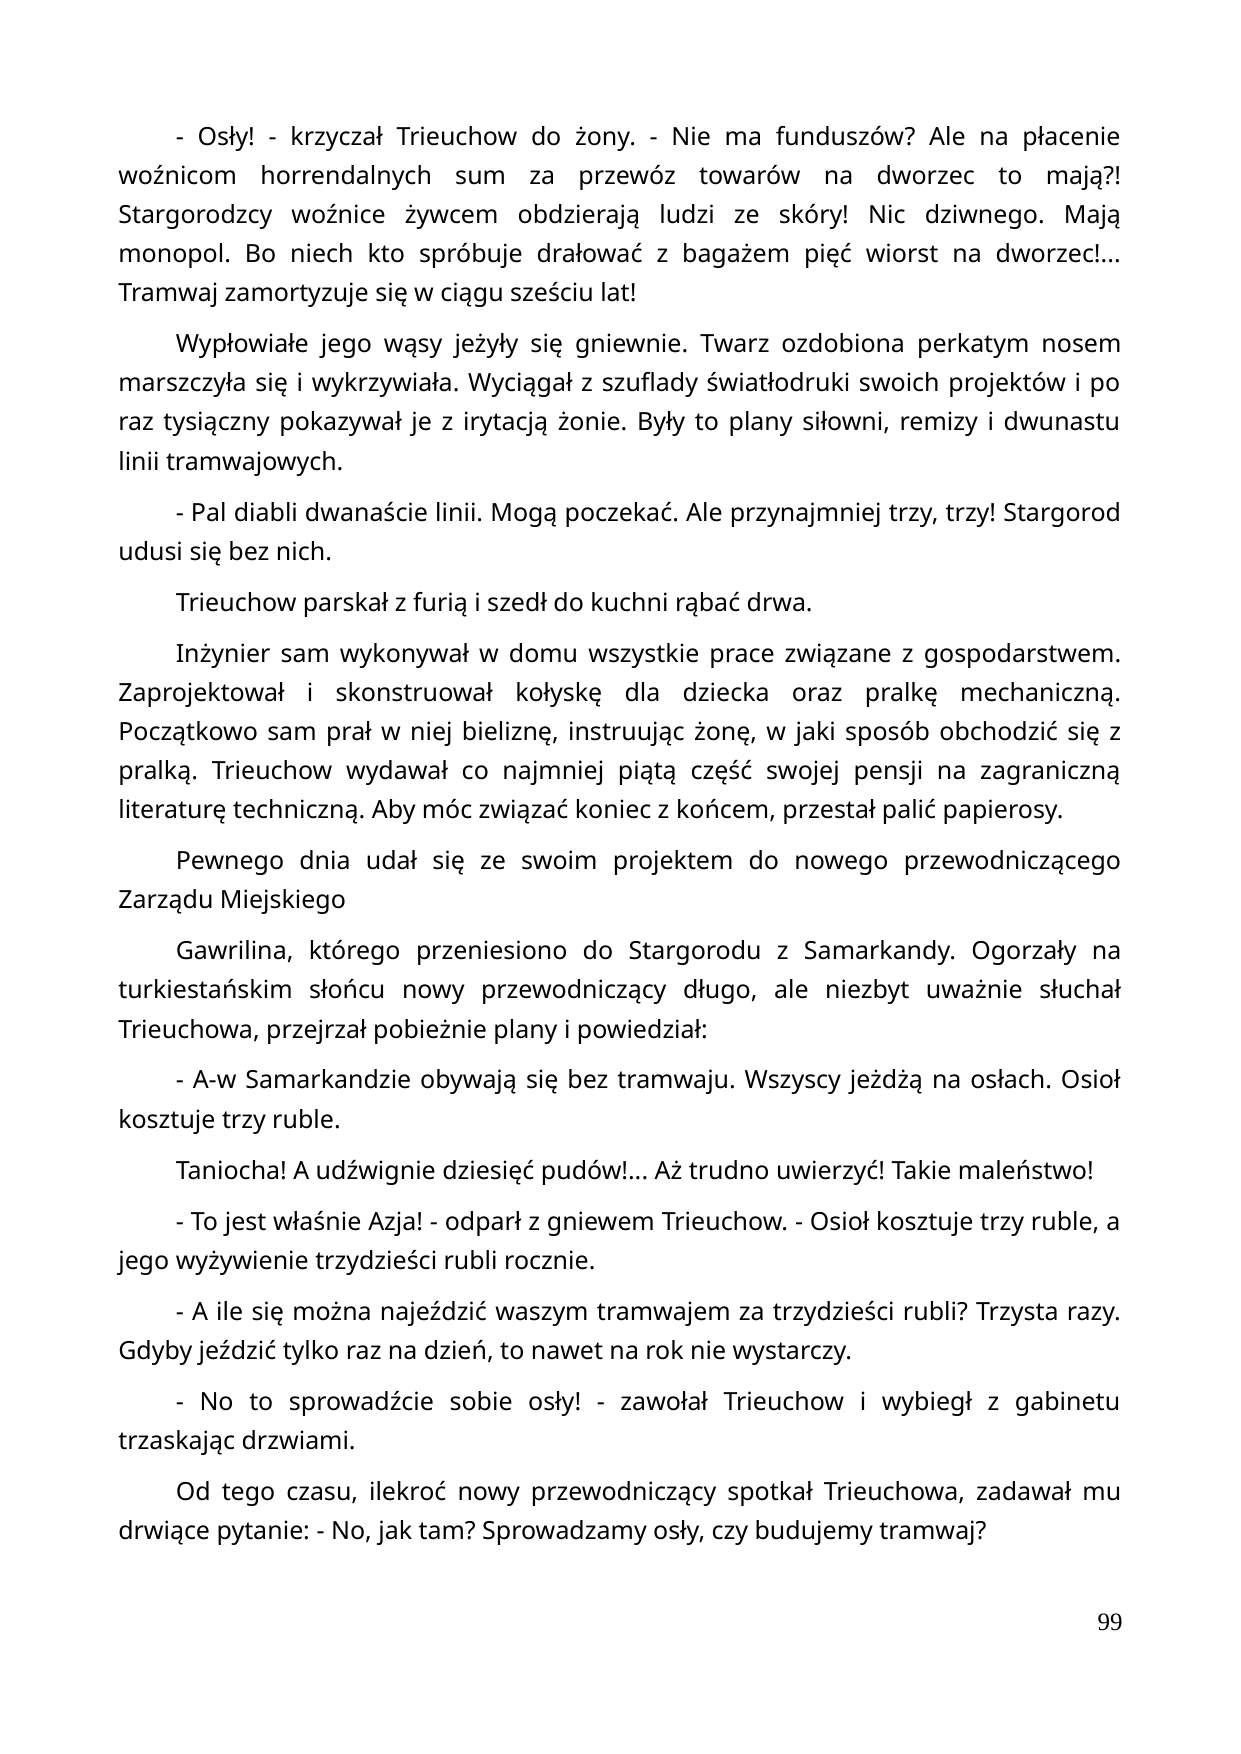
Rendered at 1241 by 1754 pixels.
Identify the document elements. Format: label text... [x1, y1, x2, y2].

text Od tego czasu, ilekroć nowy przewodniczący spotkał Trieuchowa, zadawał mu drwiące pytanie: - No, jak tam? Sprowadzamy osły, czy budujemy tramwaj? [118, 1473, 1122, 1547]
text Gawrilina, którego przeniesiono do Stargorodu z Samarkandy. Ogorzały na turkiestańskim słońcu nowy przewodniczący długo, ale niezbyt uważnie słuchał Trieuchowa, przejrzał pobieżnie plany i powiedział: [118, 933, 1122, 1045]
text Wypłowiałe jego wąsy jeżyły się gniewnie. Twarz ozdobiona perkatym nosem marszczyła się i wykrzywiała. Wyciągał z szuflady światłodruki swoich projektów i po raz tysiączny pokazywał je z irytacją żonie. Były to plany siłowni, remizy i dwunastu linii tramwajowych. [118, 326, 1122, 477]
text Inżynier sam wykonywał w domu wszystkie prace związane z gospodarstwem. Zaprojektował i skonstruował kołyskę dla dziecka oraz pralkę mechaniczną. Początkowo sam prał w niej bieliznę, instruując żonę, w jaki sposób obchodzić się z pralką. Trieuchow wydawał co najmniej piątą część swojej pensji na zagraniczną literaturę techniczną. Aby móc związać koniec z końcem, przestał palić papierosy. [118, 635, 1122, 826]
text - No to sprowadźcie sobie osły! - zawołał Trieuchow i wybiegł z gabinetu trzaskając drzwiami. [118, 1383, 1122, 1457]
text - To jest właśnie Azja! - odparł z gniewem Trieuchow. - Osioł kosztuje trzy ruble, a jego wyżywienie trzydzieści rubli rocznie. [118, 1203, 1122, 1276]
text - A ile się można najeździć waszym tramwajem za trzydzieści rubli? Trzysta razy. Gdyby jeździć tylko raz na dzień, to nawet na rok nie wystarczy. [118, 1293, 1122, 1367]
text Taniocha! A udźwignie dziesięć pudów!... Aż trudno uwierzyć! Takie maleństwo! [118, 1152, 1122, 1186]
text - Osły! - krzyczał Trieuchow do żony. - Nie ma funduszów? Ale na płacenie woźnicom horrendalnych sum za przewóz towarów na dworzec to mają?! Stargorodzcy woźnice żywcem obdzierają ludzi ze skóry! Nic dziwnego. Mają monopol. Bo niech kto spróbuje drałować z bagażem pięć wiorst na dworzec!... Tramwaj zamortyzuje się w ciągu sześciu lat! [118, 118, 1122, 309]
text - Pal diabli dwanaście linii. Mogą poczekać. Ale przynajmniej trzy, trzy! Stargorod udusi się bez nich. [118, 494, 1122, 567]
text Trieuchow parskał z furią i szedł do kuchni rąbać drwa. [118, 584, 1122, 618]
text - A-w Samarkandzie obywają się bez tramwaju. Wszyscy jeżdżą na osłach. Osioł kosztuje trzy ruble. [118, 1062, 1122, 1135]
text Pewnego dnia udał się ze swoim projektem do nowego przewodniczącego Zarządu Miejskiego [118, 843, 1122, 916]
